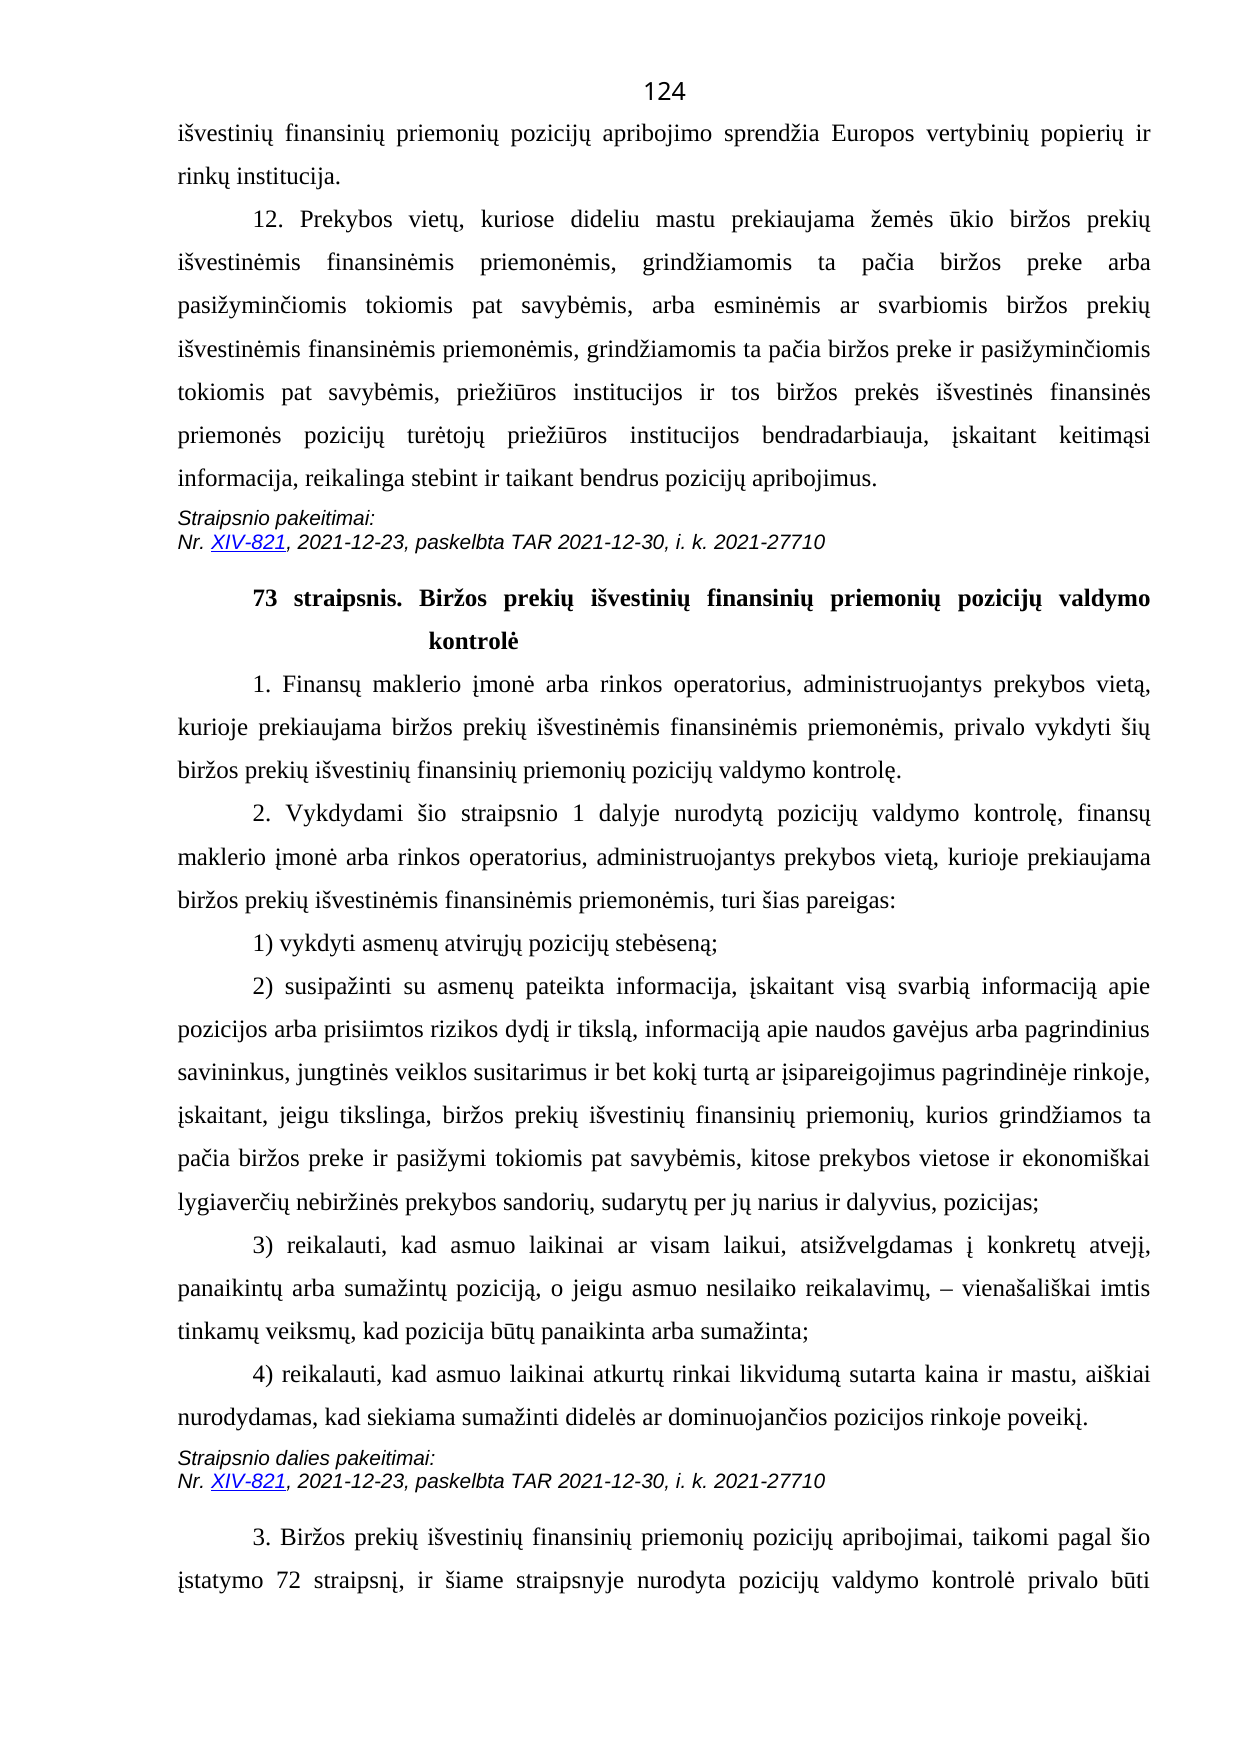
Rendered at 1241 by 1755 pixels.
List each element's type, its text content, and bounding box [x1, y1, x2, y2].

text 1. Finansų maklerio įmonė arba rinkos operatorius, administruojantys prekybos vietą, kurioje prekiaujama biržos prekių išvestinėmis finansinėmis priemonėmis, privalo vykdyti šių biržos prekių išvestinių finansinių priemonių pozicijų valdymo kontrolę. [177, 669, 1152, 784]
text 2) susipažinti su asmenų pateikta informacija, įskaitant visą svarbią informaciją apie pozicijos arba prisiimtos rizikos dydį ir tikslą, informaciją apie naudos gavėjus arba pagrindinius savininkus, jungtinės veiklos susitarimus ir bet kokį turtą ar įsipareigojimus pagrindinėje rinkoje, įskaitant, jeigu tikslinga, biržos prekių išvestinių finansinių priemonių, kurios grindžiamos ta pačia biržos preke ir pasižymi tokiomis pat savybėmis, kitose prekybos vietose ir ekonomiškai lygiaverčių nebiržinės prekybos sandorių, sudarytų per jų narius ir dalyvius, pozicijas; [177, 971, 1152, 1215]
text išvestinių finansinių priemonių pozicijų apribojimo sprendžia Europos vertybinių popierių ir rinkų institucija. [177, 118, 1152, 190]
text 1) vykdyti asmenų atvirųjų pozicijų stebėseną; [177, 928, 1152, 957]
text Straipsnio dalies pakeitimai: [177, 1445, 1152, 1469]
text 3. Biržos prekių išvestinių finansinių priemonių pozicijų apribojimai, taikomi pagal šio įstatymo 72 straipsnį, ir šiame straipsnyje nurodyta pozicijų valdymo kontrolė privalo būti [177, 1522, 1152, 1594]
text 4) reikalauti, kad asmuo laikinai atkurtų rinkai likvidumą sutarta kaina ir mastu, aiškiai nurodydamas, kad siekiama sumažinti didelės ar dominuojančios pozicijos rinkoje poveikį. [177, 1359, 1152, 1431]
text Straipsnio pakeitimai: [177, 506, 1152, 530]
text 2. Vykdydami šio straipsnio 1 dalyje nurodytą pozicijų valdymo kontrolę, finansų maklerio įmonė arba rinkos operatorius, administruojantys prekybos vietą, kurioje prekiaujama biržos prekių išvestinėmis finansinėmis priemonėmis, turi šias pareigas: [177, 798, 1152, 913]
text 12. Prekybos vietų, kuriose dideliu mastu prekiaujama žemės ūkio biržos prekių išvestinėmis finansinėmis priemonėmis, grindžiamomis ta pačia biržos preke arba pasižyminčiomis tokiomis pat savybėmis, arba esminėmis ar svarbiomis biržos prekių išvestinėmis finansinėmis priemonėmis, grindžiamomis ta pačia biržos preke ir pasižyminčiomis tokiomis pat savybėmis, priežiūros institucijos ir tos biržos prekės išvestinės finansinės priemonės pozicijų turėtojų priežiūros institucijos bendradarbiauja, įskaitant keitimąsi informacija, reikalinga stebint ir taikant bendrus pozicijų apribojimus. [177, 204, 1152, 492]
text Nr. XIV-821, 2021-12-23, paskelbta TAR 2021-12-30, i. k. 2021-27710 [177, 1469, 1152, 1493]
text 73 straipsnis. Biržos prekių išvestinių finansinių priemonių pozicijų valdymo kontrolė [252, 583, 1152, 655]
text Nr. XIV-821, 2021-12-23, paskelbta TAR 2021-12-30, i. k. 2021-27710 [177, 530, 1152, 554]
text 3) reikalauti, kad asmuo laikinai ar visam laikui, atsižvelgdamas į konkretų atvejį, panaikintų arba sumažintų poziciją, o jeigu asmuo nesilaiko reikalavimų, – vienašališkai imtis tinkamų veiksmų, kad pozicija būtų panaikinta arba sumažinta; [177, 1230, 1152, 1345]
